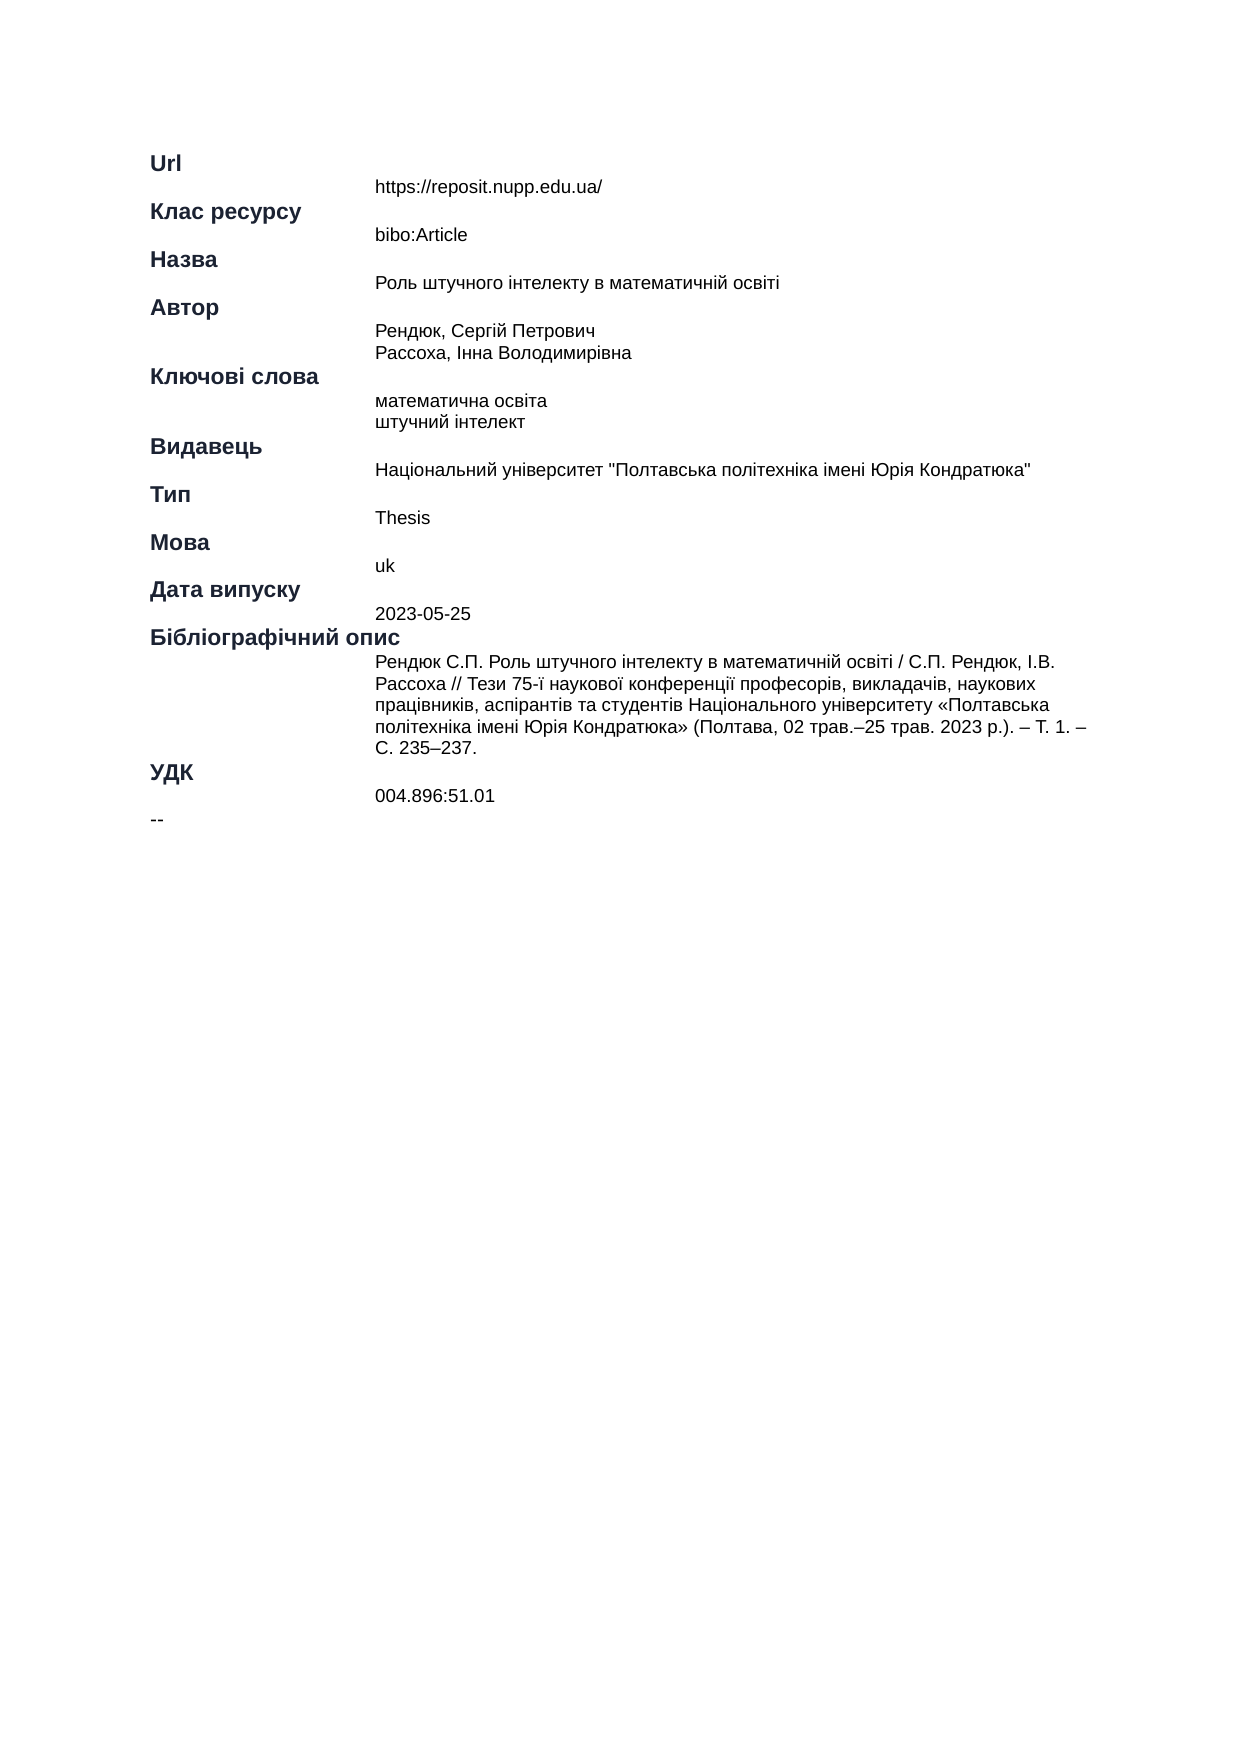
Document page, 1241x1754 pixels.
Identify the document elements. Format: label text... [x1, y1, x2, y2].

text штучний інтелект [375, 411, 1090, 433]
text Ключові слова [150, 363, 1090, 389]
text Url [150, 150, 1090, 176]
text УДК [150, 758, 1090, 785]
text 2023-05-25 [375, 603, 1090, 624]
text Рендюк, Сергій Петрович [375, 320, 1090, 342]
text математична освіта [375, 389, 1090, 411]
text Автор [150, 294, 1090, 320]
text Дата випуску [150, 576, 1090, 603]
text -- [150, 806, 1090, 830]
text Thesis [375, 507, 1090, 528]
text Назва [150, 246, 1090, 272]
text Бібліографічний опис [150, 624, 1090, 651]
text Рендюк С.П. Роль штучного інтелекту в математичній освіті / С.П. Рендюк, І.В. Рассоха // Тези 75-ї наукової конференції професорів, викладачів, наукових працівників, аспірантів та студентів Національного університету «Полтавська політехніка імені Юрія Кондратюка» (Полтава, 02 трав.–25 трав. 2023 р.). – Т. 1. – С. 235–237. [375, 651, 1090, 758]
text bibo:Article [375, 224, 1090, 246]
text 004.896:51.01 [375, 785, 1090, 806]
text Видавець [150, 433, 1090, 459]
text Рассоха, Інна Володимирівна [375, 342, 1090, 363]
text uk [375, 555, 1090, 576]
text https://reposit.nupp.edu.ua/ [375, 176, 1090, 198]
text Національний університет "Полтавська політехніка імені Юрія Кондратюка" [375, 459, 1090, 481]
text Тип [150, 481, 1090, 507]
text Роль штучного інтелекту в математичній освіті [375, 272, 1090, 294]
text Клас ресурсу [150, 198, 1090, 224]
text Мова [150, 528, 1090, 555]
